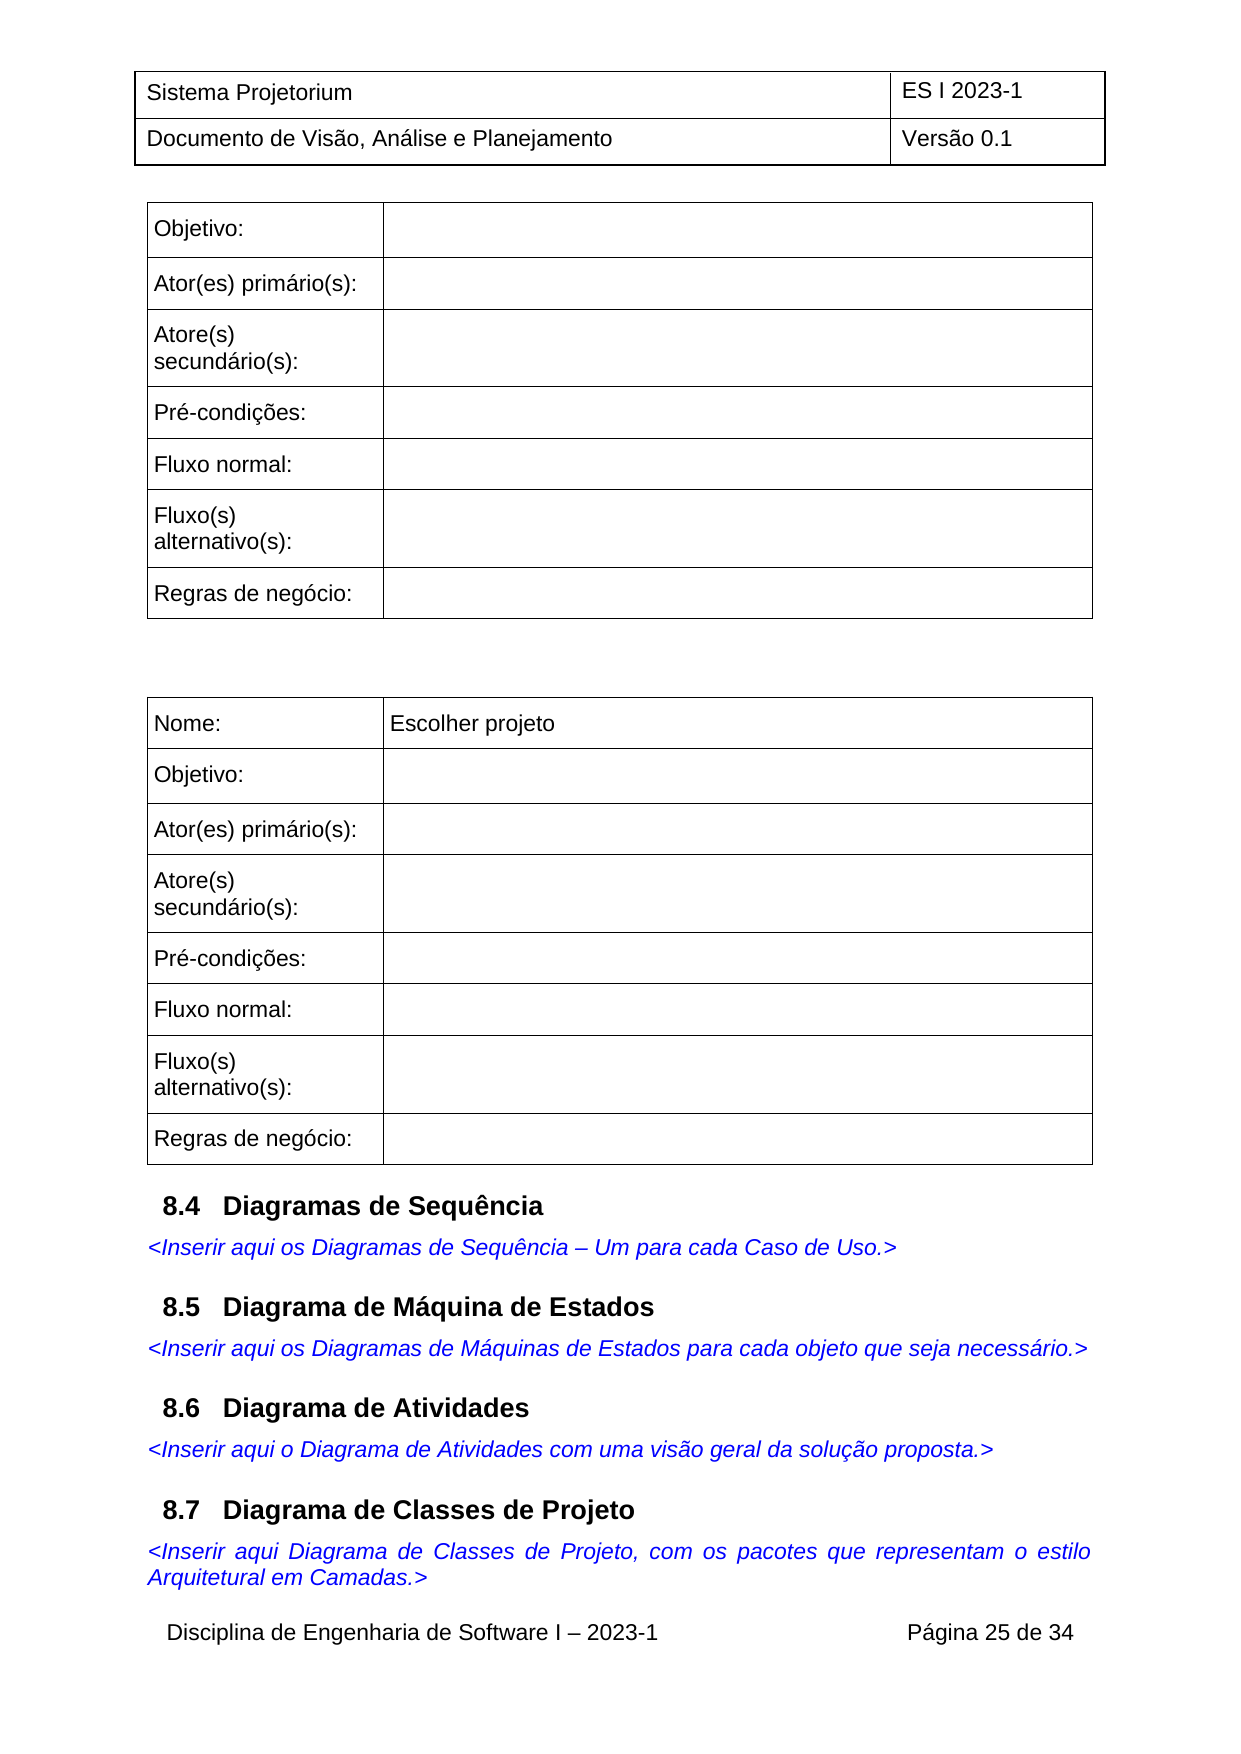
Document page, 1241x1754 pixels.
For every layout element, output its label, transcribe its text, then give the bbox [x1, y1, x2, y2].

table_cell Pré-condições: [148, 387, 383, 437]
table_cell Fluxo normal: [148, 439, 383, 489]
table_header Nome: [148, 698, 383, 748]
table_cell Fluxo(s) alternativo(s): [148, 490, 383, 567]
table_cell [384, 749, 1092, 803]
table_cell [384, 933, 1092, 983]
table_cell [384, 490, 1092, 567]
text <Inserir aqui os Diagramas de Máquinas de Estados para cada objeto que seja necessário.> [148, 1335, 1092, 1361]
subtitle Diagrama de Atividades [162, 1392, 1092, 1424]
table_cell Ator(es) primário(s): [148, 258, 383, 308]
table_cell [384, 568, 1092, 618]
table_cell Fluxo(s) alternativo(s): [148, 1036, 383, 1112]
table_cell [384, 1114, 1092, 1164]
table_cell Regras de negócio: [148, 1114, 383, 1164]
text <Inserir aqui os Diagramas de Sequência – Um para cada Caso de Uso.> [148, 1233, 1092, 1260]
subtitle Diagramas de Sequência [162, 1190, 1092, 1221]
text <Inserir aqui o Diagrama de Atividades com uma visão geral da solução proposta.> [148, 1436, 1092, 1463]
table_cell Fluxo normal: [148, 984, 383, 1035]
table_header Escolher projeto [384, 698, 1092, 748]
table_cell [384, 310, 1092, 386]
table_cell Pré-condições: [148, 933, 383, 983]
table_cell [384, 1036, 1092, 1112]
table_cell Objetivo: [148, 749, 383, 803]
table_cell Atore(s) secundário(s): [148, 855, 383, 932]
text <Inserir aqui Diagrama de Classes de Projeto, com os pacotes que representam o estilo Arquitetural em Camadas.> [148, 1538, 1092, 1590]
table_cell [384, 387, 1092, 437]
table_cell [384, 984, 1092, 1035]
table_cell [384, 439, 1092, 489]
table_cell Regras de negócio: [148, 568, 383, 618]
table_cell [384, 203, 1092, 257]
table_cell Ator(es) primário(s): [148, 804, 383, 854]
table_cell Objetivo: [148, 203, 383, 257]
subtitle Diagrama de Máquina de Estados [162, 1291, 1092, 1322]
table_cell Atore(s) secundário(s): [148, 310, 383, 386]
subtitle Diagrama de Classes de Projeto [162, 1494, 1092, 1525]
table_cell [384, 258, 1092, 308]
table_cell [384, 804, 1092, 854]
table_cell [384, 855, 1092, 932]
